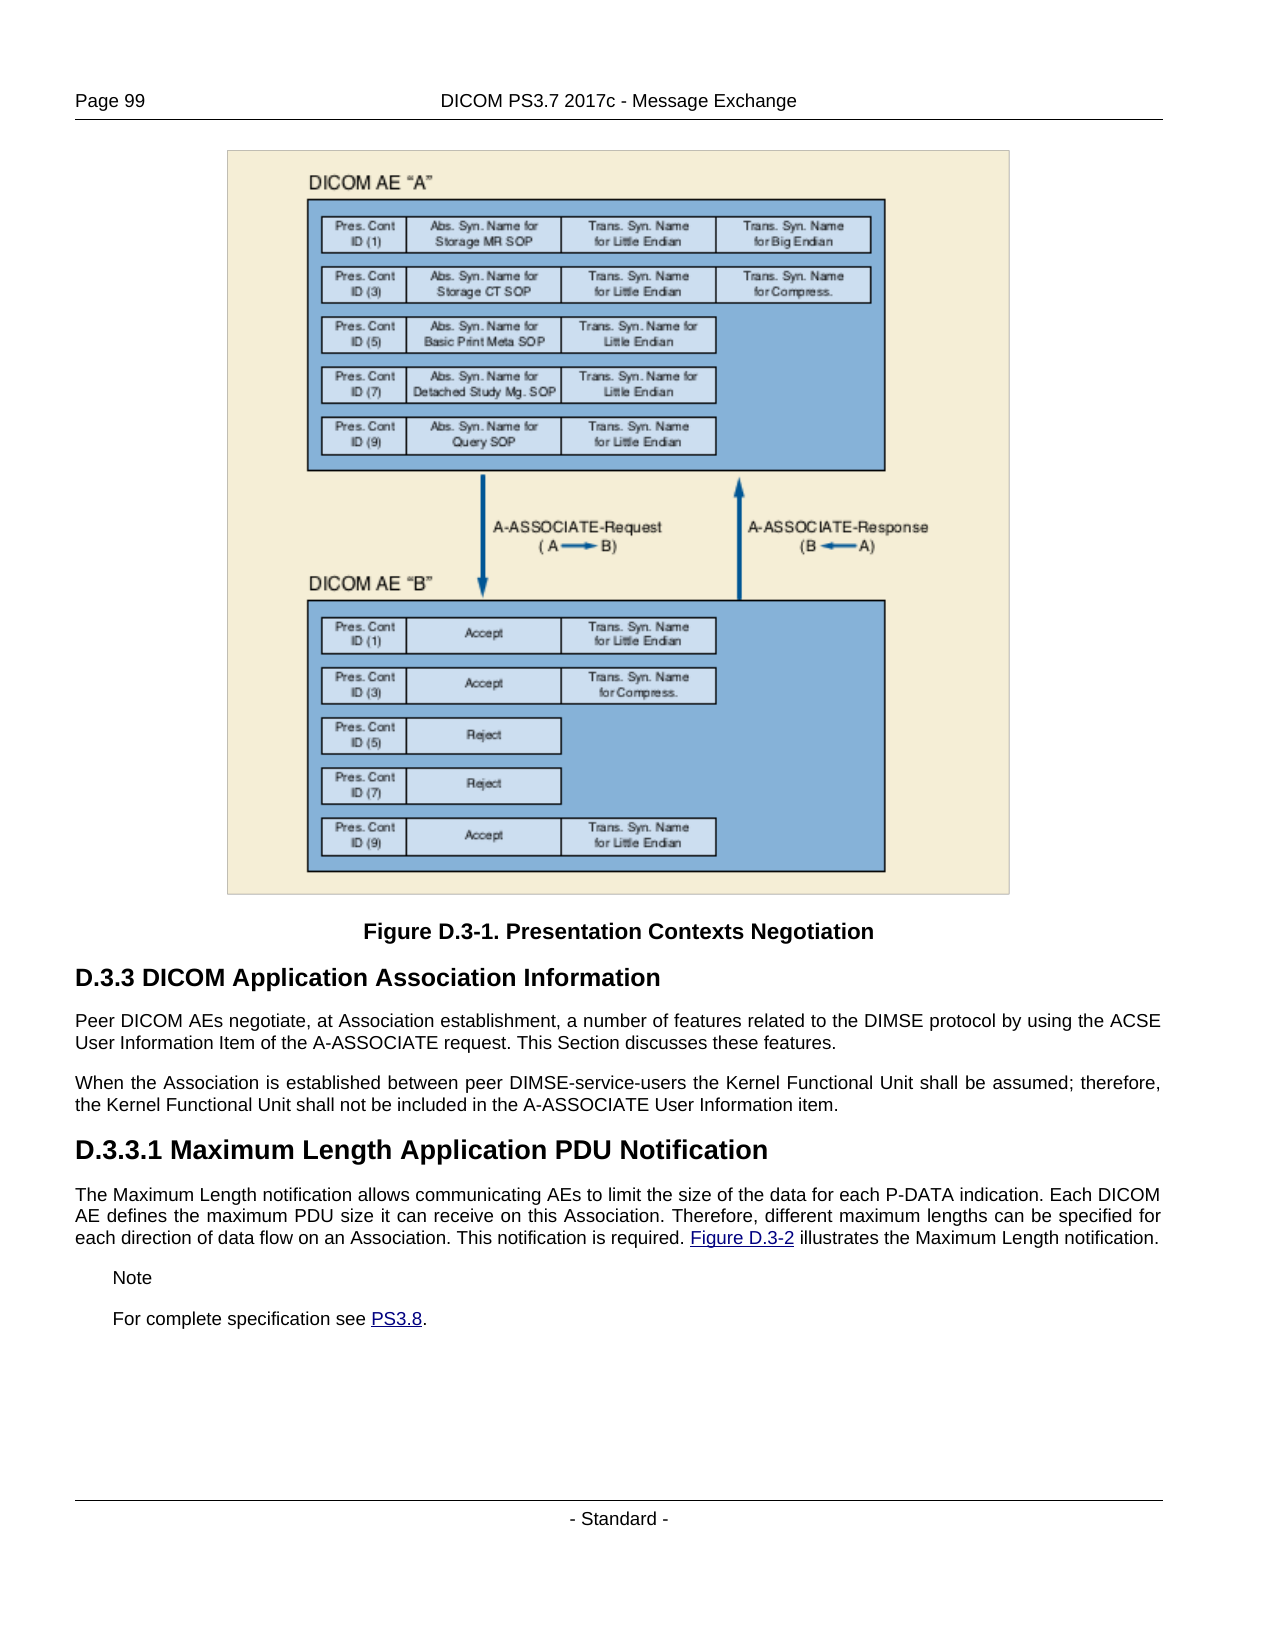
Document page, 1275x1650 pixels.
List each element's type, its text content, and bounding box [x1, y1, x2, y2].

text For complete specification see PS3.8. [112, 1307, 1125, 1329]
text Peer DICOM AEs negotiate, at Association establishment, a number of features related to the DIMSE protocol by using the ACSE User Information Item of the A-ASSOCIATE request. This Section discusses these features. [75, 1010, 1162, 1053]
text The Maximum Length notification allows communicating AEs to limit the size of the data for each P-DATA indication. Each DICOM AE defines the maximum PDU size it can receive on this Association. Therefore, different maximum lengths can be specified for each direction of data flow on an Association. This notification is required. Figure D.3-2 illustrates the Maximum Length notification. [75, 1184, 1162, 1248]
text D.3.3.1 Maximum Length Application PDU Notification [75, 1134, 1162, 1165]
text Figure D.3-1. Presentation Contexts Negotiation [75, 918, 1162, 944]
text Note [112, 1267, 1125, 1289]
picture [226, 150, 1011, 896]
text D.3.3 DICOM Application Association Information [75, 962, 1162, 991]
text When the Association is established between peer DIMSE-service-users the Kernel Functional Unit shall be assumed; therefore, the Kernel Functional Unit shall not be included in the A-ASSOCIATE User Information item. [75, 1072, 1162, 1115]
